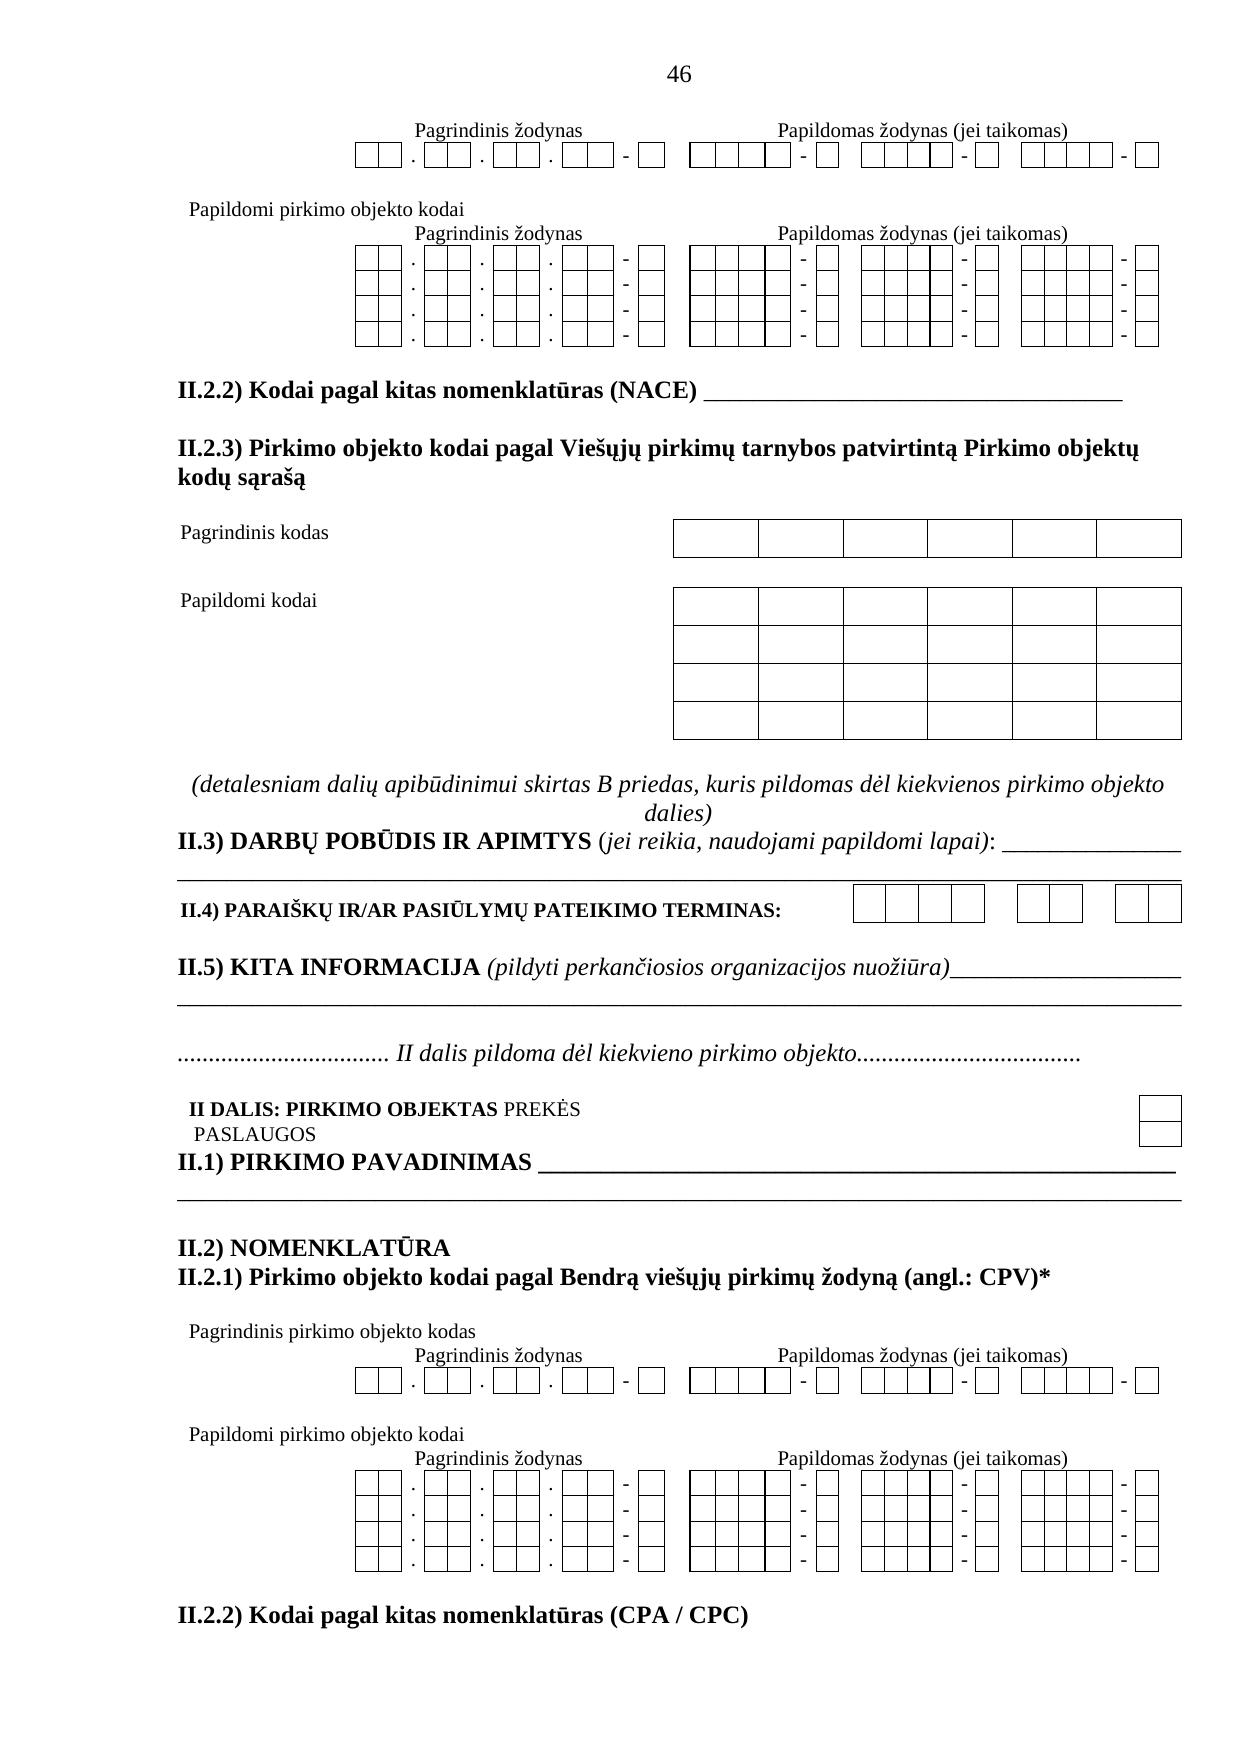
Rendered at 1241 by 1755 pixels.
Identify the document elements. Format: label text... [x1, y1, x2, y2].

table_cell [1067, 1471, 1089, 1495]
table_cell Pagrindinis žodynas [333, 118, 664, 142]
table_cell [862, 1471, 884, 1495]
table_cell [691, 1471, 715, 1495]
table_cell - [791, 245, 816, 270]
table_cell [716, 246, 738, 270]
table_cell [766, 1496, 790, 1521]
table_cell [862, 1496, 884, 1521]
table_cell [908, 1522, 929, 1546]
table_cell [588, 1496, 613, 1521]
table_cell [379, 143, 401, 167]
table_cell [844, 626, 927, 663]
table_cell [425, 143, 447, 167]
table_cell [494, 271, 516, 295]
table_cell [908, 1368, 929, 1392]
table_header [613, 1319, 639, 1343]
table_cell [999, 270, 1021, 295]
table_cell [563, 296, 587, 321]
table_cell [517, 1496, 539, 1521]
table_cell [931, 1496, 952, 1521]
table_cell [862, 1547, 884, 1571]
table_cell [563, 1471, 587, 1495]
table_header [744, 1319, 771, 1343]
table_cell [1090, 246, 1112, 270]
table_cell [691, 1547, 715, 1571]
table_header [928, 520, 1012, 557]
table_cell Papildomas žodynas (jei taikomas) [664, 1343, 1181, 1367]
table_cell [817, 1496, 838, 1521]
table_header [1013, 520, 1096, 557]
table_cell [976, 296, 998, 321]
table_cell [931, 246, 952, 270]
table_cell [639, 1368, 664, 1392]
table_cell [494, 296, 516, 321]
table_cell [356, 1368, 378, 1392]
text II.5) Kita informacija (pildyti perkančiosios organizacijos nuožiūra) [177, 952, 1181, 980]
table_cell [817, 1471, 838, 1495]
table_cell [563, 322, 587, 346]
table_cell [1136, 1471, 1158, 1495]
table_cell [177, 118, 184, 142]
table_cell [356, 1496, 378, 1521]
table_cell [691, 1368, 715, 1392]
table_cell - [953, 1495, 975, 1521]
table_cell [1097, 702, 1181, 739]
table_cell - [791, 1521, 816, 1546]
table_cell [691, 246, 715, 270]
table_cell [588, 143, 613, 167]
table_cell [908, 1496, 929, 1521]
table_cell - [614, 1367, 638, 1392]
table_cell [976, 143, 998, 167]
table_cell - [1113, 245, 1135, 270]
table_cell [839, 1367, 861, 1392]
table_cell . [540, 295, 562, 321]
table_cell - [614, 142, 638, 167]
table_header [771, 1422, 799, 1446]
table_cell [931, 271, 952, 295]
table_cell [177, 1367, 184, 1392]
table_cell [356, 322, 378, 346]
table_cell [379, 322, 401, 346]
table_cell . [471, 1546, 493, 1571]
table_cell [1159, 1495, 1181, 1521]
table_cell . [540, 1546, 562, 1571]
table_cell [448, 322, 470, 346]
table_cell [908, 1471, 929, 1495]
table_cell [976, 322, 998, 346]
table_cell . [402, 142, 424, 167]
table_cell - [953, 295, 975, 321]
table_cell [817, 1522, 838, 1546]
table_cell . [540, 142, 562, 167]
table_cell [1159, 270, 1181, 295]
table_cell [665, 1470, 689, 1495]
table_cell [759, 664, 843, 701]
table_cell [517, 271, 539, 295]
table_cell [739, 1496, 764, 1521]
table_cell [716, 322, 738, 346]
text II.2.1) Pirkimo objekto kodai pagal Bendrą viešųjų pirkimų žodyną (angl.: CPV)* [177, 1262, 1181, 1290]
table_cell [356, 1547, 378, 1571]
table_cell [333, 295, 355, 321]
table_cell - [1113, 1546, 1135, 1571]
table_cell [494, 1496, 516, 1521]
table_cell - [953, 321, 975, 346]
table_cell - [614, 321, 638, 346]
table_cell [356, 271, 378, 295]
table_cell [425, 246, 447, 270]
table_cell [563, 1368, 587, 1392]
table_cell [885, 1496, 907, 1521]
table_cell [1022, 1547, 1044, 1571]
table_cell [1090, 1522, 1112, 1546]
table_cell [739, 271, 764, 295]
table_cell [766, 246, 790, 270]
table_cell . [402, 1367, 424, 1392]
table_cell [976, 1368, 998, 1392]
table_cell Papildomas žodynas (jei taikomas) [664, 221, 1181, 245]
table_cell [766, 1471, 790, 1495]
table_header [639, 197, 664, 221]
table_cell [494, 1368, 516, 1392]
table_cell [1045, 1496, 1066, 1521]
table_cell [839, 1546, 861, 1571]
table_cell - [1113, 1521, 1135, 1546]
table_cell [716, 271, 738, 295]
table_cell [908, 143, 929, 167]
table_cell [739, 1547, 764, 1571]
table_cell [333, 1546, 355, 1571]
table_cell . [540, 1470, 562, 1495]
table_cell [674, 626, 758, 663]
table_cell [674, 664, 758, 701]
table_cell [862, 1522, 884, 1546]
table_cell [976, 246, 998, 270]
table_cell - [791, 1495, 816, 1521]
table_cell [885, 1368, 907, 1392]
table_cell [563, 1496, 587, 1521]
table_cell [333, 1367, 355, 1392]
table_cell [665, 295, 689, 321]
table_cell . [540, 270, 562, 295]
table_cell - [953, 245, 975, 270]
table_cell - [1113, 1367, 1135, 1392]
table_header Pagrindinis pirkimo objekto kodas [177, 1319, 588, 1343]
table_cell [862, 246, 884, 270]
table_cell [839, 295, 861, 321]
table_cell [184, 1521, 333, 1546]
table_header [1140, 1096, 1181, 1121]
table_cell [448, 1547, 470, 1571]
table_cell [425, 296, 447, 321]
table_cell [1013, 702, 1096, 739]
table_header [771, 197, 799, 221]
table_cell [1140, 1122, 1181, 1146]
table_cell [563, 271, 587, 295]
table_cell [1045, 1522, 1066, 1546]
table_cell [999, 321, 1021, 346]
table_cell - [1113, 1470, 1135, 1495]
table_header [664, 1319, 690, 1343]
table_cell [1022, 1496, 1044, 1521]
table_cell [1097, 626, 1181, 663]
table_cell [885, 271, 907, 295]
table_cell [184, 295, 333, 321]
table_cell [839, 321, 861, 346]
table_cell [517, 1547, 539, 1571]
table_cell [1159, 245, 1181, 270]
table_header [639, 1319, 664, 1343]
table_cell [379, 1368, 401, 1392]
table_cell [766, 1522, 790, 1546]
table_cell [817, 143, 838, 167]
table_header [854, 885, 885, 922]
table_header [744, 197, 771, 221]
table_cell [665, 142, 689, 167]
table_cell [184, 1367, 333, 1392]
table_cell [1136, 271, 1158, 295]
table_cell [716, 1547, 738, 1571]
text .................................. II dalis pildoma dėl kiekvieno pirkimo objekto.................................... [177, 1038, 1181, 1067]
table_cell . [540, 1367, 562, 1392]
table_cell [1045, 322, 1066, 346]
table_cell [885, 1547, 907, 1571]
table_cell [839, 270, 861, 295]
table_cell - [791, 1546, 816, 1571]
table_cell [177, 1495, 184, 1521]
table_cell Pagrindinis žodynas [333, 1446, 664, 1470]
table_cell [517, 1471, 539, 1495]
table_cell [379, 271, 401, 295]
table_cell [333, 1495, 355, 1521]
table_cell [1136, 143, 1158, 167]
table_cell [448, 1522, 470, 1546]
table_cell [425, 1471, 447, 1495]
text II.3) Darbų pobūdis ir apimtys (jei reikia, naudojami papildomi lapai): [177, 826, 1181, 855]
table_cell [177, 245, 184, 270]
table_cell . [540, 1521, 562, 1546]
table_cell [1136, 1547, 1158, 1571]
table_cell [494, 246, 516, 270]
table_cell [1067, 271, 1089, 295]
table_header [1013, 588, 1096, 625]
table_cell [817, 322, 838, 346]
table_cell [448, 143, 470, 167]
table_cell [1136, 1368, 1158, 1392]
table_cell . [471, 1521, 493, 1546]
table_cell [448, 1496, 470, 1521]
table_cell [931, 1471, 952, 1495]
table_cell [184, 1446, 333, 1470]
table_cell [639, 322, 664, 346]
table_cell [356, 143, 378, 167]
table_cell [1067, 322, 1089, 346]
table_cell [588, 1368, 613, 1392]
table_cell [691, 322, 715, 346]
table_header [759, 588, 843, 625]
table_cell - [614, 1470, 638, 1495]
table_cell [588, 322, 613, 346]
text (detalesniam dalių apibūdinimui skirtas B priedas, kuris pildomas dėl kiekvienos pirkimo objekto dalies) [177, 769, 1181, 826]
table_cell [333, 270, 355, 295]
table_cell [563, 143, 587, 167]
table_header Papildomi pirkimo objekto kodai [177, 1422, 588, 1446]
table_cell [844, 702, 927, 739]
table_cell [1045, 296, 1066, 321]
table_cell [1090, 143, 1112, 167]
table_cell - [953, 1521, 975, 1546]
table_cell - [614, 1495, 638, 1521]
table_cell [976, 1471, 998, 1495]
table_header II DALIS: PIRKIMO OBJEKTAS PREKĖS [177, 1095, 1139, 1121]
table_cell [817, 296, 838, 321]
table_cell - [791, 142, 816, 167]
table_cell [448, 246, 470, 270]
table_cell [563, 1522, 587, 1546]
table_cell [862, 271, 884, 295]
table_header [799, 197, 1163, 221]
table_cell . [471, 295, 493, 321]
table_cell [839, 1521, 861, 1546]
table_header [844, 588, 927, 625]
table_cell [425, 1547, 447, 1571]
table_cell [931, 296, 952, 321]
table_cell - [1113, 321, 1135, 346]
table_cell - [614, 1521, 638, 1546]
table_cell [177, 1521, 184, 1546]
table_cell [766, 271, 790, 295]
table_cell [862, 1368, 884, 1392]
table_cell [1022, 1368, 1044, 1392]
table_cell . [402, 1470, 424, 1495]
table_cell [839, 142, 861, 167]
table_header [664, 1422, 690, 1446]
table_cell [177, 321, 184, 346]
table_cell [425, 1496, 447, 1521]
table_cell [333, 1470, 355, 1495]
table_cell . [471, 270, 493, 295]
table_cell . [402, 245, 424, 270]
table_cell [1159, 321, 1181, 346]
table_cell [1022, 271, 1044, 295]
table_cell [184, 270, 333, 295]
table_header [664, 197, 690, 221]
table_cell [1022, 1471, 1044, 1495]
table_header [690, 197, 715, 221]
table_cell [1045, 246, 1066, 270]
table_cell [665, 245, 689, 270]
table_cell [1022, 322, 1044, 346]
table_cell [999, 1521, 1021, 1546]
table_cell [976, 271, 998, 295]
table_header [928, 588, 1012, 625]
table_cell [862, 322, 884, 346]
table_header [1097, 588, 1181, 625]
table_cell [177, 221, 184, 245]
table_cell [691, 143, 715, 167]
table_header [639, 1422, 664, 1446]
table_cell [639, 1496, 664, 1521]
table_cell [928, 626, 1012, 663]
table_cell [665, 1521, 689, 1546]
table_cell [1136, 1496, 1158, 1521]
table_cell [1090, 1547, 1112, 1571]
table_cell [379, 1522, 401, 1546]
table_cell [1067, 1547, 1089, 1571]
table_header [1083, 884, 1115, 922]
table_cell [517, 1368, 539, 1392]
table_cell [1136, 1522, 1158, 1546]
table_cell [588, 296, 613, 321]
table_cell [184, 1495, 333, 1521]
table_cell [1045, 1547, 1066, 1571]
table_cell . [471, 1367, 493, 1392]
table_header [771, 1319, 799, 1343]
table_header [690, 1422, 715, 1446]
table_header II.4) paraiškų ir/ar pasiūlymų pateikimo terminas: [177, 884, 853, 922]
table_cell [976, 1547, 998, 1571]
table_cell [931, 1522, 952, 1546]
table_cell [184, 1546, 333, 1571]
table_cell [517, 143, 539, 167]
table_cell [184, 142, 333, 167]
table_cell [691, 296, 715, 321]
table_header [919, 885, 951, 922]
table_cell - [614, 245, 638, 270]
table_cell [674, 702, 758, 739]
table_cell [494, 322, 516, 346]
table_cell [333, 1521, 355, 1546]
table_cell - [791, 295, 816, 321]
table_cell [691, 271, 715, 295]
table_cell . [402, 295, 424, 321]
table_cell [766, 1547, 790, 1571]
table_cell [716, 1496, 738, 1521]
table_cell [425, 1368, 447, 1392]
table_cell [425, 271, 447, 295]
table_cell [379, 1471, 401, 1495]
table_cell . [540, 245, 562, 270]
table_header Pagrindinis kodas [177, 519, 673, 557]
table_cell [999, 245, 1021, 270]
table_cell . [402, 1521, 424, 1546]
table_cell [928, 664, 1012, 701]
table_cell [1013, 626, 1096, 663]
table_cell [739, 322, 764, 346]
table_cell [931, 322, 952, 346]
table_cell [184, 245, 333, 270]
table_cell . [471, 1470, 493, 1495]
table_header [588, 1422, 613, 1446]
table_cell [588, 1471, 613, 1495]
table_cell [379, 1496, 401, 1521]
table_cell [839, 1470, 861, 1495]
table_cell [999, 1470, 1021, 1495]
text II.2.2) Kodai pagal kitas nomenklatūras (NACE) [177, 375, 1181, 404]
table_cell [563, 246, 587, 270]
table_header [744, 1422, 771, 1446]
table_cell - [953, 1470, 975, 1495]
table_cell [766, 143, 790, 167]
table_cell [1136, 246, 1158, 270]
table_header [759, 520, 843, 557]
table_header [1149, 885, 1181, 922]
table_cell - [1113, 295, 1135, 321]
table_cell . [540, 321, 562, 346]
table_cell [739, 143, 764, 167]
table_header [715, 1422, 743, 1446]
table_cell [1022, 143, 1044, 167]
table_cell [1136, 322, 1158, 346]
table_cell [1022, 246, 1044, 270]
table_cell [517, 296, 539, 321]
table_header [613, 1422, 639, 1446]
table_cell - [953, 270, 975, 295]
table_cell [1159, 1521, 1181, 1546]
table_cell [356, 296, 378, 321]
table_cell [665, 1367, 689, 1392]
table_cell [716, 1471, 738, 1495]
text II.2) NOMENKLATŪRA [177, 1233, 1181, 1262]
table_cell [494, 143, 516, 167]
table_header [690, 1319, 715, 1343]
table_cell [716, 1368, 738, 1392]
table_cell [976, 1522, 998, 1546]
table_cell [1045, 143, 1066, 167]
table_cell [177, 142, 184, 167]
table_cell [184, 118, 333, 142]
table_header [1163, 1422, 1181, 1446]
table_cell [1045, 1368, 1066, 1392]
table_cell [1090, 1368, 1112, 1392]
table_cell [691, 1522, 715, 1546]
table_cell [862, 143, 884, 167]
table_cell [333, 245, 355, 270]
table_cell [639, 1547, 664, 1571]
table_cell [448, 1471, 470, 1495]
table_cell [448, 1368, 470, 1392]
table_cell - [953, 142, 975, 167]
table_cell . [471, 142, 493, 167]
table_header [799, 1422, 1163, 1446]
table_cell [817, 271, 838, 295]
table_cell [931, 143, 952, 167]
table_cell [759, 702, 843, 739]
table_cell [356, 246, 378, 270]
table_cell [177, 663, 673, 701]
text II.2.2) Kodai pagal kitas nomenklatūras (CPA / CPC) [177, 1601, 1181, 1629]
table_cell [931, 1368, 952, 1392]
table_cell [517, 1522, 539, 1546]
table_header Papildomi kodai [177, 587, 673, 625]
table_header [715, 197, 743, 221]
table_header [985, 884, 1017, 922]
table_cell [1136, 296, 1158, 321]
table_header [1163, 1319, 1181, 1343]
table_cell [639, 1522, 664, 1546]
table_cell [839, 1495, 861, 1521]
table_cell [885, 143, 907, 167]
table_cell . [471, 321, 493, 346]
table_cell [908, 246, 929, 270]
table_header [588, 197, 613, 221]
table_cell [817, 1547, 838, 1571]
table_cell - [1113, 270, 1135, 295]
table_cell - [953, 1367, 975, 1392]
table_cell [448, 271, 470, 295]
table_cell [177, 701, 673, 739]
table_cell [1159, 142, 1181, 167]
table_cell [517, 322, 539, 346]
table_cell [739, 1471, 764, 1495]
table_cell [177, 295, 184, 321]
table_cell [1067, 1522, 1089, 1546]
table_cell [759, 626, 843, 663]
table_cell - [1113, 142, 1135, 167]
table_cell [184, 221, 333, 245]
table_cell [691, 1496, 715, 1521]
table_cell Papildomas žodynas (jei taikomas) [664, 118, 1181, 142]
table_header [1116, 885, 1148, 922]
table_cell [931, 1547, 952, 1571]
table_header [588, 1319, 613, 1343]
table_cell [665, 1495, 689, 1521]
table_cell Pagrindinis žodynas [333, 1343, 664, 1367]
table_cell [588, 271, 613, 295]
table_header Papildomi pirkimo objekto kodai [177, 197, 588, 221]
table_cell [356, 1522, 378, 1546]
table_cell [425, 322, 447, 346]
table_cell [1013, 664, 1096, 701]
table_cell [716, 143, 738, 167]
table_cell [908, 1547, 929, 1571]
table_cell [379, 1547, 401, 1571]
table_cell [1159, 1367, 1181, 1392]
table_cell [999, 1546, 1021, 1571]
table_cell - [791, 270, 816, 295]
table_cell . [402, 270, 424, 295]
table_cell [885, 246, 907, 270]
table_header [1018, 885, 1049, 922]
table_cell [1090, 1471, 1112, 1495]
table_cell . [402, 321, 424, 346]
table_cell [862, 296, 884, 321]
table_cell [716, 296, 738, 321]
table_cell - [791, 321, 816, 346]
table_header [674, 520, 758, 557]
table_cell [639, 296, 664, 321]
table_cell [494, 1547, 516, 1571]
table_cell [817, 246, 838, 270]
table_cell [379, 296, 401, 321]
table_cell [885, 296, 907, 321]
table_cell [177, 1546, 184, 1571]
table_cell [494, 1471, 516, 1495]
table_cell [1090, 322, 1112, 346]
table_cell [356, 1471, 378, 1495]
table_cell [1090, 296, 1112, 321]
table_cell [739, 1368, 764, 1392]
table_cell - [1113, 1495, 1135, 1521]
table_cell [665, 321, 689, 346]
table_cell [177, 1470, 184, 1495]
table_cell - [614, 295, 638, 321]
table_cell [563, 1547, 587, 1571]
table_cell [1097, 664, 1181, 701]
table_cell - [614, 270, 638, 295]
table_cell [1067, 1496, 1089, 1521]
table_cell [908, 296, 929, 321]
table_cell [494, 1522, 516, 1546]
table_cell [448, 296, 470, 321]
table_cell [1090, 1496, 1112, 1521]
table_cell [639, 1471, 664, 1495]
table_cell [1159, 1470, 1181, 1495]
table_cell [177, 270, 184, 295]
table_cell [1159, 1546, 1181, 1571]
table_cell [1090, 271, 1112, 295]
table_cell [639, 143, 664, 167]
table_cell [517, 246, 539, 270]
table_cell [844, 664, 927, 701]
table_cell [1067, 296, 1089, 321]
table_cell [184, 1470, 333, 1495]
text II.1) pirkimo Pavadinimas ___________________________________________________ [177, 1147, 1181, 1175]
table_header [952, 885, 984, 922]
table_cell . [402, 1546, 424, 1571]
table_cell [588, 246, 613, 270]
table_cell . [471, 245, 493, 270]
table_cell [739, 1522, 764, 1546]
table_cell Papildomas žodynas (jei taikomas) [664, 1446, 1181, 1470]
table_cell [639, 246, 664, 270]
table_header [674, 588, 758, 625]
table_cell [1022, 296, 1044, 321]
table_cell [766, 1368, 790, 1392]
table_cell [766, 296, 790, 321]
table_cell [184, 1343, 333, 1367]
table_header [886, 885, 918, 922]
table_cell [885, 1471, 907, 1495]
table_cell - [791, 1367, 816, 1392]
table_cell [1022, 1522, 1044, 1546]
table_cell [333, 142, 355, 167]
table_cell [739, 246, 764, 270]
table_cell [999, 295, 1021, 321]
table_header [844, 520, 927, 557]
table_cell - [614, 1546, 638, 1571]
table_cell [908, 271, 929, 295]
text II.2.3) Pirkimo objekto kodai pagal Viešųjų pirkimų tarnybos patvirtintą Pirkimo objektų kodų sąrašą [177, 433, 1181, 490]
table_cell [908, 322, 929, 346]
table_cell [665, 270, 689, 295]
table_cell [716, 1522, 738, 1546]
table_cell - [791, 1470, 816, 1495]
table_cell [1067, 246, 1089, 270]
table_cell [379, 246, 401, 270]
table_cell [839, 245, 861, 270]
table_cell [766, 322, 790, 346]
table_cell . [471, 1495, 493, 1521]
table_cell [588, 1522, 613, 1546]
table_cell [333, 321, 355, 346]
table_cell [1067, 1368, 1089, 1392]
table_cell [665, 1546, 689, 1571]
table_cell [999, 142, 1021, 167]
table_cell [1045, 271, 1066, 295]
table_cell . [540, 1495, 562, 1521]
table_cell PASLAUGOS [177, 1121, 1139, 1146]
table_cell [999, 1367, 1021, 1392]
table_cell [885, 322, 907, 346]
table_cell [177, 1446, 184, 1470]
table_cell [184, 321, 333, 346]
table_cell [588, 1547, 613, 1571]
table_cell Pagrindinis žodynas [333, 221, 664, 245]
table_header [1050, 885, 1082, 922]
table_cell [177, 1343, 184, 1367]
table_header [613, 197, 639, 221]
table_cell [739, 296, 764, 321]
table_cell [999, 1495, 1021, 1521]
table_header [1163, 197, 1181, 221]
table_header [715, 1319, 743, 1343]
table_header [1097, 520, 1181, 557]
table_cell [928, 702, 1012, 739]
table_cell [817, 1368, 838, 1392]
table_cell . [402, 1495, 424, 1521]
table_cell [1067, 143, 1089, 167]
table_cell [639, 271, 664, 295]
table_cell [1045, 1471, 1066, 1495]
table_cell [1159, 295, 1181, 321]
table_header [799, 1319, 1163, 1343]
table_cell [976, 1496, 998, 1521]
table_cell - [953, 1546, 975, 1571]
table_cell [177, 625, 673, 663]
table_cell [425, 1522, 447, 1546]
table_cell [885, 1522, 907, 1546]
